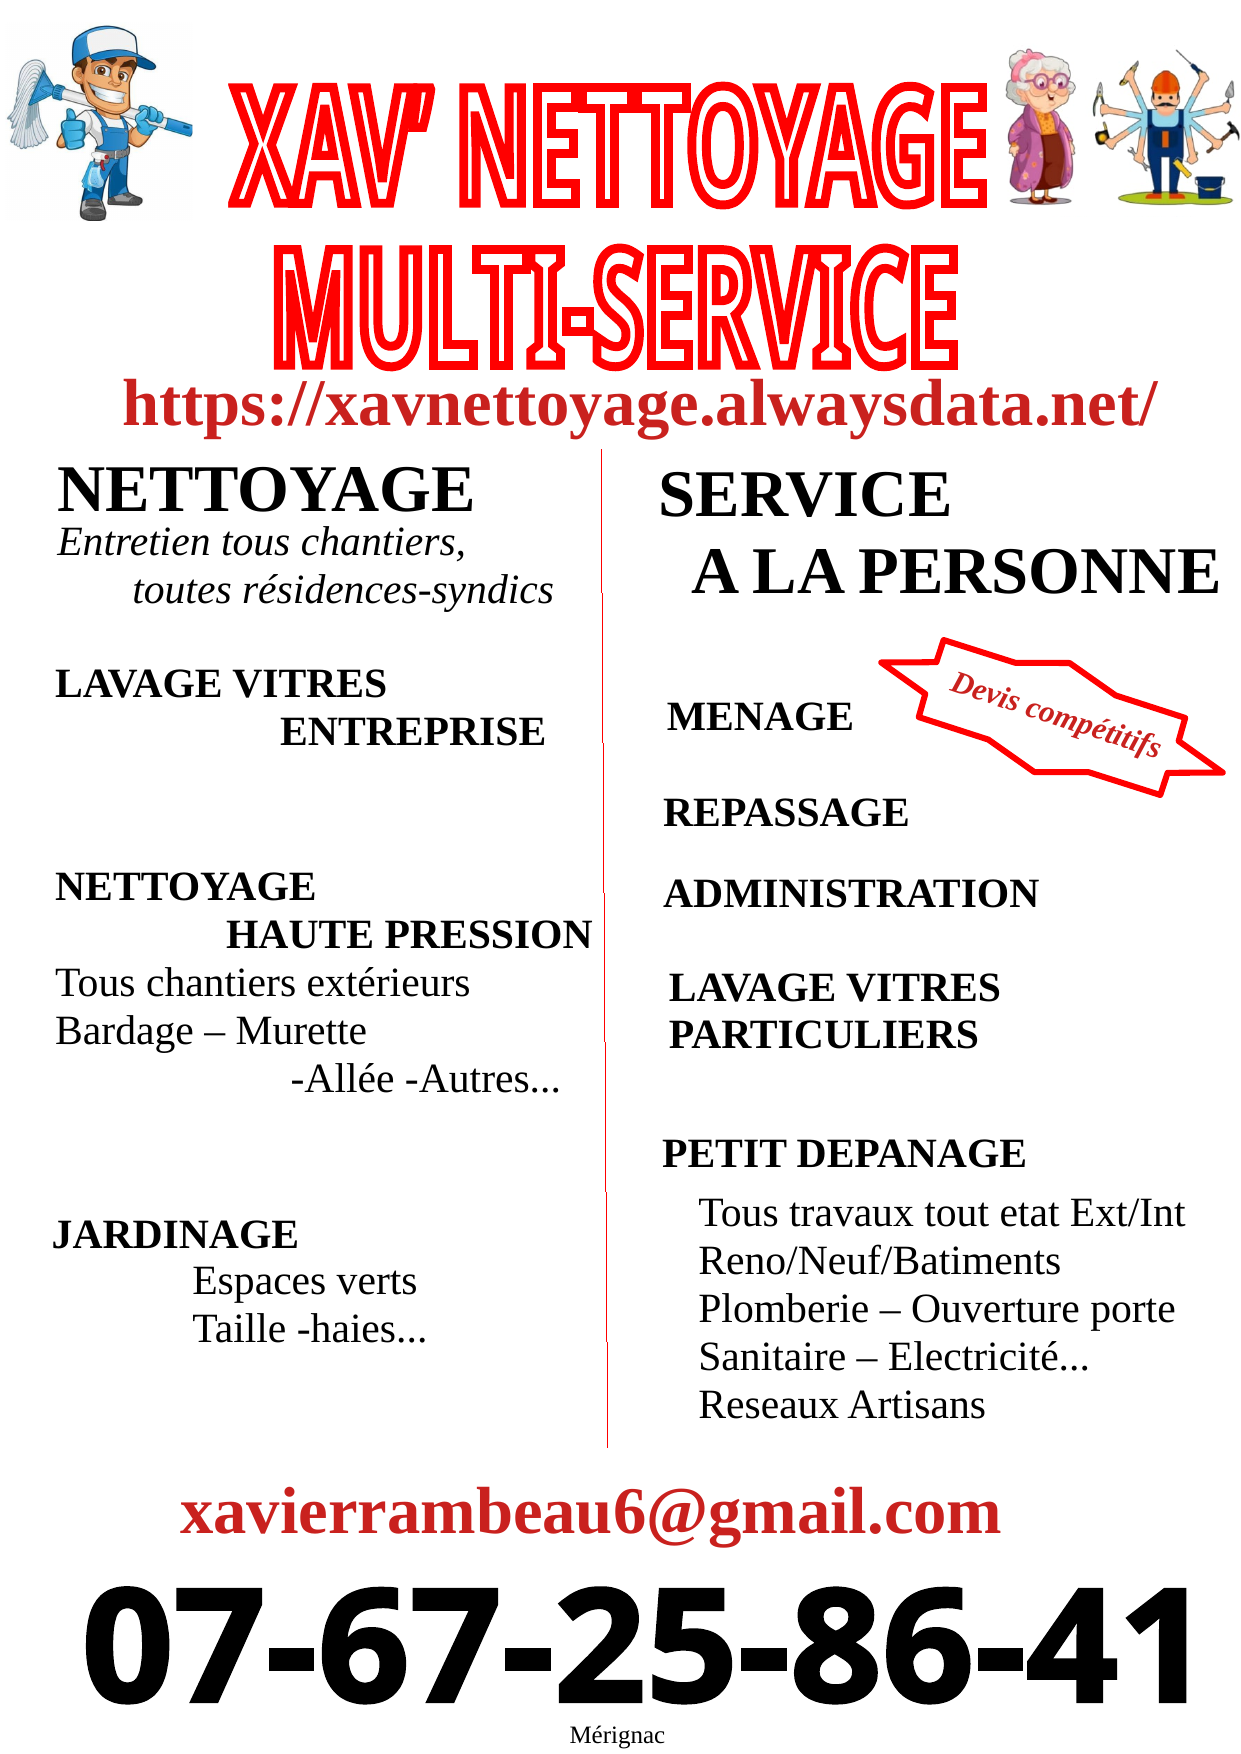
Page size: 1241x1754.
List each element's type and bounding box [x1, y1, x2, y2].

picture [5, 22, 192, 221]
picture [997, 43, 1241, 217]
